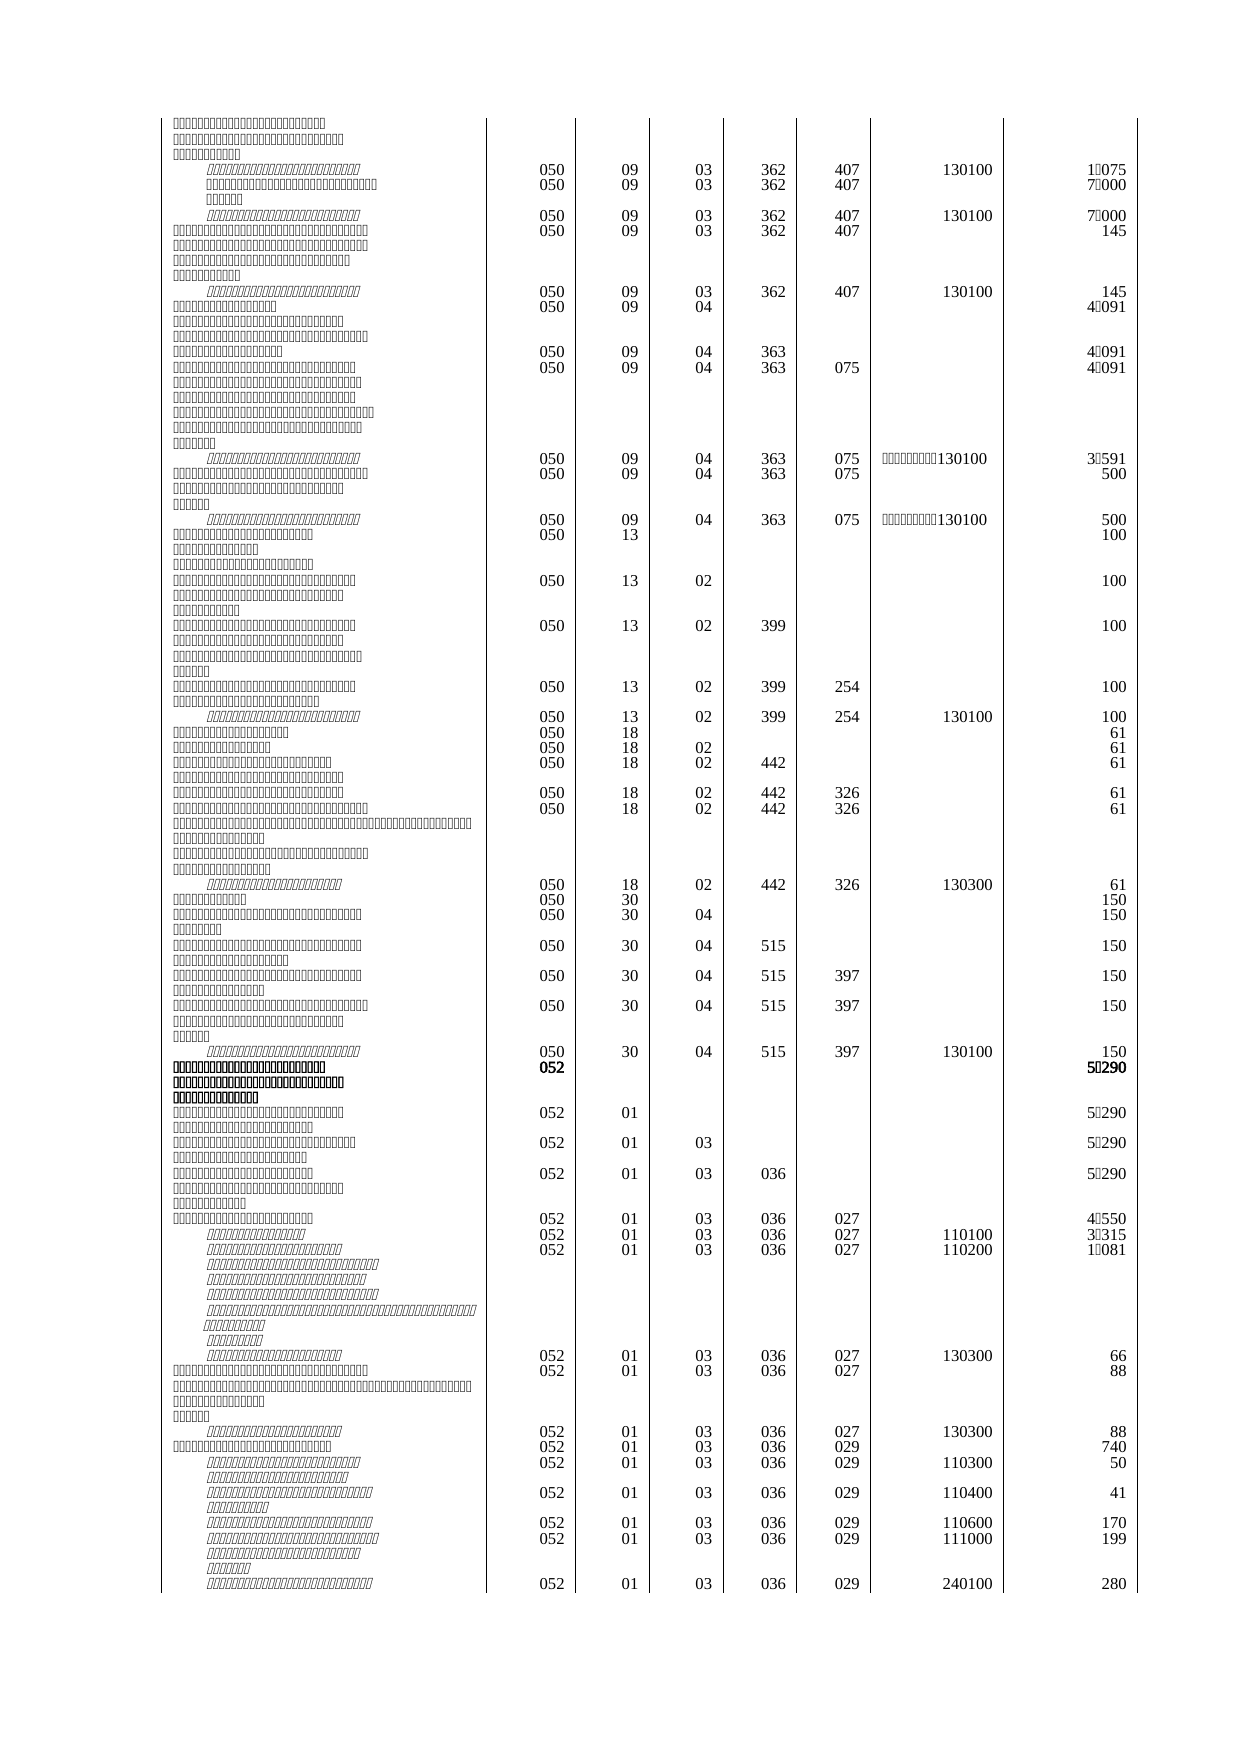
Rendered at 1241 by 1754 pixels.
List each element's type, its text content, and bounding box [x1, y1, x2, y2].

table_cell  [650, 209, 723, 224]
table_cell  [871, 453, 1003, 468]
table_cell  [1004, 1061, 1137, 1107]
table_cell  [576, 209, 649, 224]
table_cell  [871, 1456, 1003, 1487]
table_cell  [1004, 879, 1137, 894]
table_cell  [576, 803, 649, 878]
table_cell  [487, 970, 575, 1000]
table_cell  [871, 1533, 1003, 1578]
table_cell   [162, 1456, 486, 1487]
table_cell  [650, 879, 723, 894]
table_cell  [576, 1046, 649, 1061]
table_cell [724, 894, 796, 909]
table_cell  [1004, 1168, 1137, 1213]
table_cell       [162, 361, 486, 453]
table_cell [871, 1441, 1003, 1456]
table_cell  [576, 1137, 649, 1167]
table_cell  [797, 468, 870, 513]
table_cell  [162, 879, 486, 894]
table_cell  [650, 1365, 723, 1426]
table_cell  [797, 361, 870, 453]
table_cell [797, 1061, 870, 1107]
table_cell  [576, 453, 649, 468]
table_cell  [1004, 803, 1137, 878]
table_cell  [724, 225, 796, 285]
table_cell  [1004, 1000, 1137, 1046]
table_cell  [162, 1046, 486, 1061]
table_cell  [1004, 361, 1137, 453]
table_cell    [162, 118, 486, 164]
table_cell  [576, 468, 649, 513]
table_cell  [650, 1578, 723, 1593]
table_cell  [576, 1533, 649, 1578]
table_cell  [1004, 711, 1137, 726]
table_cell  [650, 1213, 723, 1228]
table_cell [797, 529, 870, 574]
table_cell   [162, 909, 486, 939]
table_cell  [1004, 757, 1137, 787]
table_cell  [162, 1441, 486, 1456]
table_cell  [162, 1350, 486, 1365]
table_cell  [487, 711, 575, 726]
table_cell  [797, 681, 870, 711]
table_cell  [650, 316, 723, 361]
table_cell    [162, 574, 486, 620]
table_cell  [1004, 726, 1137, 742]
table_cell  [1004, 1107, 1137, 1137]
table_cell  [576, 1456, 649, 1487]
table_cell  [576, 1487, 649, 1517]
table_cell [871, 1365, 1003, 1426]
table_cell  [724, 1350, 796, 1365]
table_cell  [871, 711, 1003, 726]
table_cell  [650, 1517, 723, 1532]
table_cell  [797, 711, 870, 726]
table_cell  [1004, 1244, 1137, 1350]
table_cell  [724, 316, 796, 361]
table_cell  [576, 681, 649, 711]
table_cell  [487, 529, 575, 574]
table_cell  [1004, 1228, 1137, 1243]
table_cell [650, 1061, 723, 1107]
table_cell  [650, 179, 723, 209]
table_cell  [487, 574, 575, 620]
table_cell  [487, 1046, 575, 1061]
table_cell  [724, 711, 796, 726]
table_cell  [576, 1228, 649, 1243]
table_cell  [1004, 1046, 1137, 1061]
table_cell [871, 1168, 1003, 1213]
table_cell [724, 301, 796, 316]
table_cell  [650, 620, 723, 681]
table_cell  [487, 909, 575, 939]
table_cell [871, 620, 1003, 681]
table_cell  [650, 1350, 723, 1365]
table_cell [797, 1137, 870, 1167]
table_cell [871, 301, 1003, 316]
table_cell  [797, 1441, 870, 1456]
table_cell [724, 1061, 796, 1107]
table_cell   [162, 1137, 486, 1167]
table_cell  [650, 301, 723, 316]
table_cell  [797, 1244, 870, 1350]
table_cell  [724, 939, 796, 970]
table_cell  [1004, 1213, 1137, 1228]
table_cell  [487, 514, 575, 529]
table_cell  [797, 1487, 870, 1517]
table_cell    [162, 316, 486, 361]
table_cell  [797, 1426, 870, 1441]
table_cell  [487, 316, 575, 361]
table_cell  [487, 1244, 575, 1350]
table_cell [797, 620, 870, 681]
table_cell  [650, 574, 723, 620]
table_cell [797, 757, 870, 787]
table_cell  [797, 514, 870, 529]
table_cell  [797, 1350, 870, 1365]
table_cell  [724, 620, 796, 681]
table_cell  [724, 1046, 796, 1061]
table_cell  [1004, 894, 1137, 909]
table_cell  [650, 909, 723, 939]
table_cell  [487, 468, 575, 513]
table_cell  [162, 726, 486, 742]
table_cell  [797, 209, 870, 224]
table_cell  [724, 1228, 796, 1243]
table_cell    [162, 1061, 486, 1107]
table_cell [871, 316, 1003, 361]
table_cell  [1004, 742, 1137, 757]
table_cell  [797, 453, 870, 468]
table_cell  [724, 1517, 796, 1532]
table_cell  [576, 1426, 649, 1441]
table_cell  [1004, 468, 1137, 513]
table_cell   [162, 970, 486, 1000]
table_cell  [487, 787, 575, 802]
table_cell  [487, 894, 575, 909]
table_cell   [162, 1487, 486, 1517]
table_cell  [576, 1350, 649, 1365]
table_cell  [871, 1578, 1003, 1593]
table_cell  [650, 285, 723, 301]
table_cell  [724, 468, 796, 513]
table_cell  [650, 453, 723, 468]
table_cell  [1004, 1137, 1137, 1167]
table_cell  [576, 909, 649, 939]
table_cell  [487, 225, 575, 285]
table_cell     [162, 620, 486, 681]
table_cell  [724, 1487, 796, 1517]
table_cell  [1004, 620, 1137, 681]
table_cell  [724, 787, 796, 802]
table_cell [724, 726, 796, 742]
table_cell  [487, 301, 575, 316]
table_cell  [162, 1517, 486, 1532]
table_cell  [1004, 453, 1137, 468]
table_cell  [576, 301, 649, 316]
table_cell  [650, 1441, 723, 1456]
table_cell  [650, 1137, 723, 1167]
table_cell  [487, 1228, 575, 1243]
table_cell  [1004, 1517, 1137, 1532]
table_cell  [487, 179, 575, 209]
table_cell  [871, 285, 1003, 301]
table_cell [797, 118, 870, 164]
table_cell  [871, 209, 1003, 224]
table_cell  [487, 361, 575, 453]
table_cell  [487, 757, 575, 787]
table_cell  [487, 1365, 575, 1426]
table_cell  [487, 1426, 575, 1441]
table_cell  [724, 1000, 796, 1046]
table_cell  [650, 1426, 723, 1441]
table_cell  [650, 742, 723, 757]
table_cell [797, 909, 870, 939]
table_cell [1004, 118, 1137, 164]
table_cell  [576, 1517, 649, 1532]
table_cell    [162, 468, 486, 513]
table_cell  [576, 939, 649, 970]
table_cell  [1004, 1533, 1137, 1578]
table_cell  [724, 1244, 796, 1350]
table_cell  [797, 1456, 870, 1487]
table_cell    [162, 1000, 486, 1046]
table_cell  [724, 879, 796, 894]
table_cell  [650, 1487, 723, 1517]
table_cell [797, 1107, 870, 1137]
table_cell    [162, 1365, 486, 1426]
table_cell [871, 1061, 1003, 1107]
table_cell [871, 1213, 1003, 1228]
table_cell [871, 909, 1003, 939]
table_cell  [487, 1533, 575, 1578]
table_cell  [1004, 209, 1137, 224]
table_cell  [797, 1517, 870, 1532]
table_cell  [871, 1487, 1003, 1517]
table_cell [871, 529, 1003, 574]
table_cell  [650, 711, 723, 726]
table_cell  [1004, 909, 1137, 939]
table_cell  [871, 1046, 1003, 1061]
table_cell  [162, 1578, 486, 1593]
table_cell  [650, 939, 723, 970]
table_cell  [487, 285, 575, 301]
table_cell  [576, 1441, 649, 1456]
table_cell   [162, 681, 486, 711]
table_cell [871, 1000, 1003, 1046]
table_cell  [487, 453, 575, 468]
table_cell  [797, 1578, 870, 1593]
table_cell [871, 1137, 1003, 1167]
table_cell  [1004, 529, 1137, 574]
table_cell  [576, 1000, 649, 1046]
table_cell  [650, 681, 723, 711]
table_cell  [1004, 1365, 1137, 1426]
table_cell  [871, 1426, 1003, 1441]
table_cell [871, 179, 1003, 209]
table_cell  [797, 803, 870, 878]
table_cell  [487, 1061, 575, 1107]
table_cell  [487, 1137, 575, 1167]
table_cell  [487, 742, 575, 757]
table_cell  [576, 1168, 649, 1213]
table_cell [797, 316, 870, 361]
table_cell  [724, 1441, 796, 1456]
table_cell  [1004, 1578, 1137, 1593]
table_cell  [162, 514, 486, 529]
table_cell  [576, 726, 649, 742]
table_cell  [576, 285, 649, 301]
table_cell  [650, 1168, 723, 1213]
table_cell  [1004, 301, 1137, 316]
table_cell  [1004, 1441, 1137, 1456]
table_cell  [162, 1213, 486, 1228]
table_cell [871, 757, 1003, 787]
table_cell  [1004, 1350, 1137, 1365]
table_cell  [576, 225, 649, 285]
table_cell  [797, 970, 870, 1000]
table_cell [871, 894, 1003, 909]
table_cell  [871, 879, 1003, 894]
table_cell  [650, 225, 723, 285]
table_cell  [724, 1456, 796, 1487]
table_cell  [487, 803, 575, 878]
table_cell  [724, 1533, 796, 1578]
table_cell [487, 118, 575, 164]
table_cell [871, 970, 1003, 1000]
table_cell  [162, 285, 486, 301]
table_cell  [724, 1213, 796, 1228]
table_cell  [724, 1426, 796, 1441]
table_cell   [162, 179, 486, 209]
table_cell  [724, 209, 796, 224]
table_cell  [650, 803, 723, 878]
table_cell  [797, 1533, 870, 1578]
table_cell  [650, 361, 723, 453]
table_cell  [487, 726, 575, 742]
table_cell  [576, 1578, 649, 1593]
table_cell  [487, 939, 575, 970]
table_cell [724, 574, 796, 620]
table_cell [871, 787, 1003, 802]
table_cell  [576, 879, 649, 894]
table_cell     [162, 225, 486, 285]
table_cell  [487, 1107, 575, 1137]
table_cell [797, 1168, 870, 1213]
table_cell [650, 118, 723, 164]
table_cell  [724, 285, 796, 301]
table_cell  [724, 164, 796, 179]
table_cell  [162, 164, 486, 179]
table_cell  [487, 164, 575, 179]
table_cell  [724, 1365, 796, 1426]
table_cell  [487, 1456, 575, 1487]
table_cell [871, 939, 1003, 970]
table_cell    [162, 529, 486, 574]
table_cell  [162, 787, 486, 802]
table_cell  [871, 1244, 1003, 1350]
table_cell   [162, 939, 486, 970]
table_cell [724, 909, 796, 939]
table_cell  [487, 1213, 575, 1228]
table_cell  [576, 574, 649, 620]
table_cell  [724, 361, 796, 453]
table_cell       [162, 1244, 486, 1350]
table_cell  [487, 1168, 575, 1213]
table_cell  [487, 1000, 575, 1046]
table_cell  [162, 453, 486, 468]
table_cell [871, 574, 1003, 620]
table_cell  [724, 803, 796, 878]
table_cell  [162, 711, 486, 726]
table_cell [797, 574, 870, 620]
table_cell  [487, 1517, 575, 1532]
table_cell  [576, 514, 649, 529]
table_cell [797, 894, 870, 909]
table_cell  [1004, 179, 1137, 209]
table_cell  [576, 620, 649, 681]
table_cell  [797, 787, 870, 802]
table_cell  [797, 1365, 870, 1426]
table_cell [797, 301, 870, 316]
table_cell    [162, 1168, 486, 1213]
table_cell  [576, 787, 649, 802]
table_cell  [576, 1107, 649, 1137]
table_cell  [650, 1533, 723, 1578]
table_cell    [162, 1533, 486, 1578]
table_cell  [576, 1213, 649, 1228]
table_cell  [871, 164, 1003, 179]
table_cell  [487, 879, 575, 894]
table_cell   [162, 757, 486, 787]
table_cell  [650, 468, 723, 513]
table_cell  [724, 970, 796, 1000]
table_cell  [576, 1365, 649, 1426]
table_cell  [797, 285, 870, 301]
table_cell  [1004, 1456, 1137, 1487]
table_cell  [724, 1168, 796, 1213]
table_cell  [162, 894, 486, 909]
table_cell  [797, 1213, 870, 1228]
table_cell  [797, 1000, 870, 1046]
table_cell  [162, 1228, 486, 1243]
table_cell  [650, 1046, 723, 1061]
table_cell [576, 118, 649, 164]
table_cell [871, 118, 1003, 164]
table_cell  [1004, 787, 1137, 802]
table_cell  [1004, 316, 1137, 361]
table_cell  [487, 1578, 575, 1593]
table_cell  [487, 681, 575, 711]
table_cell  [650, 970, 723, 1000]
table_cell [871, 225, 1003, 285]
table_cell  [797, 164, 870, 179]
table_cell [650, 894, 723, 909]
table_cell  [487, 209, 575, 224]
table_cell  [487, 1350, 575, 1365]
table_cell  [650, 1000, 723, 1046]
table_cell [871, 1107, 1003, 1137]
table_cell  [487, 1441, 575, 1456]
table_cell  [1004, 225, 1137, 285]
table_cell  [871, 1228, 1003, 1243]
table_cell  [650, 787, 723, 802]
table_cell  [162, 301, 486, 316]
table_cell  [797, 1228, 870, 1243]
table_cell  [162, 742, 486, 757]
table_cell  [724, 681, 796, 711]
table_cell [724, 1107, 796, 1137]
table_cell  [650, 164, 723, 179]
table_cell  [576, 742, 649, 757]
table_cell  [871, 514, 1003, 529]
table_cell  [650, 757, 723, 787]
table_cell [797, 742, 870, 757]
table_cell  [1004, 514, 1137, 529]
table_cell  [650, 514, 723, 529]
table_cell [724, 742, 796, 757]
table_cell [871, 803, 1003, 878]
table_cell [871, 468, 1003, 513]
table_cell [724, 1137, 796, 1167]
table_cell  [1004, 681, 1137, 711]
table_cell  [650, 1456, 723, 1487]
table_cell  [162, 209, 486, 224]
table_cell  [797, 179, 870, 209]
table_cell  [724, 179, 796, 209]
table_cell  [1004, 1426, 1137, 1441]
table_cell  [871, 1350, 1003, 1365]
table_cell [871, 361, 1003, 453]
table_cell  [576, 529, 649, 574]
table_cell  [650, 1228, 723, 1243]
table_cell [871, 726, 1003, 742]
table_cell  [724, 453, 796, 468]
table_cell  [487, 1487, 575, 1517]
table_cell  [576, 711, 649, 726]
table_cell  [724, 514, 796, 529]
table_cell  [724, 1578, 796, 1593]
table_cell  [1004, 164, 1137, 179]
table_cell  [576, 361, 649, 453]
table_cell  [797, 879, 870, 894]
table_cell  [650, 1244, 723, 1350]
table_cell [797, 726, 870, 742]
table_cell  [1004, 1487, 1137, 1517]
table_cell  [487, 620, 575, 681]
table_cell  [724, 757, 796, 787]
table_cell [724, 118, 796, 164]
table_cell  [576, 164, 649, 179]
table_cell  [871, 1517, 1003, 1532]
table_cell [650, 529, 723, 574]
table_cell  [1004, 939, 1137, 970]
table_cell  [162, 1426, 486, 1441]
table_cell   [162, 1107, 486, 1137]
table_cell [650, 1107, 723, 1137]
table_cell  [797, 225, 870, 285]
table_cell  [576, 970, 649, 1000]
table_cell  [576, 1244, 649, 1350]
table_cell [724, 529, 796, 574]
table_cell  [1004, 574, 1137, 620]
table_cell  [1004, 970, 1137, 1000]
table_cell [871, 681, 1003, 711]
table_cell [797, 939, 870, 970]
table_cell  [576, 316, 649, 361]
table_cell [576, 1061, 649, 1107]
table_cell [650, 726, 723, 742]
table_cell  [1004, 285, 1137, 301]
table_cell [871, 742, 1003, 757]
table_cell  [576, 179, 649, 209]
table_cell  [797, 1046, 870, 1061]
table_cell     [162, 803, 486, 878]
table_cell  [576, 894, 649, 909]
table_cell  [576, 757, 649, 787]
